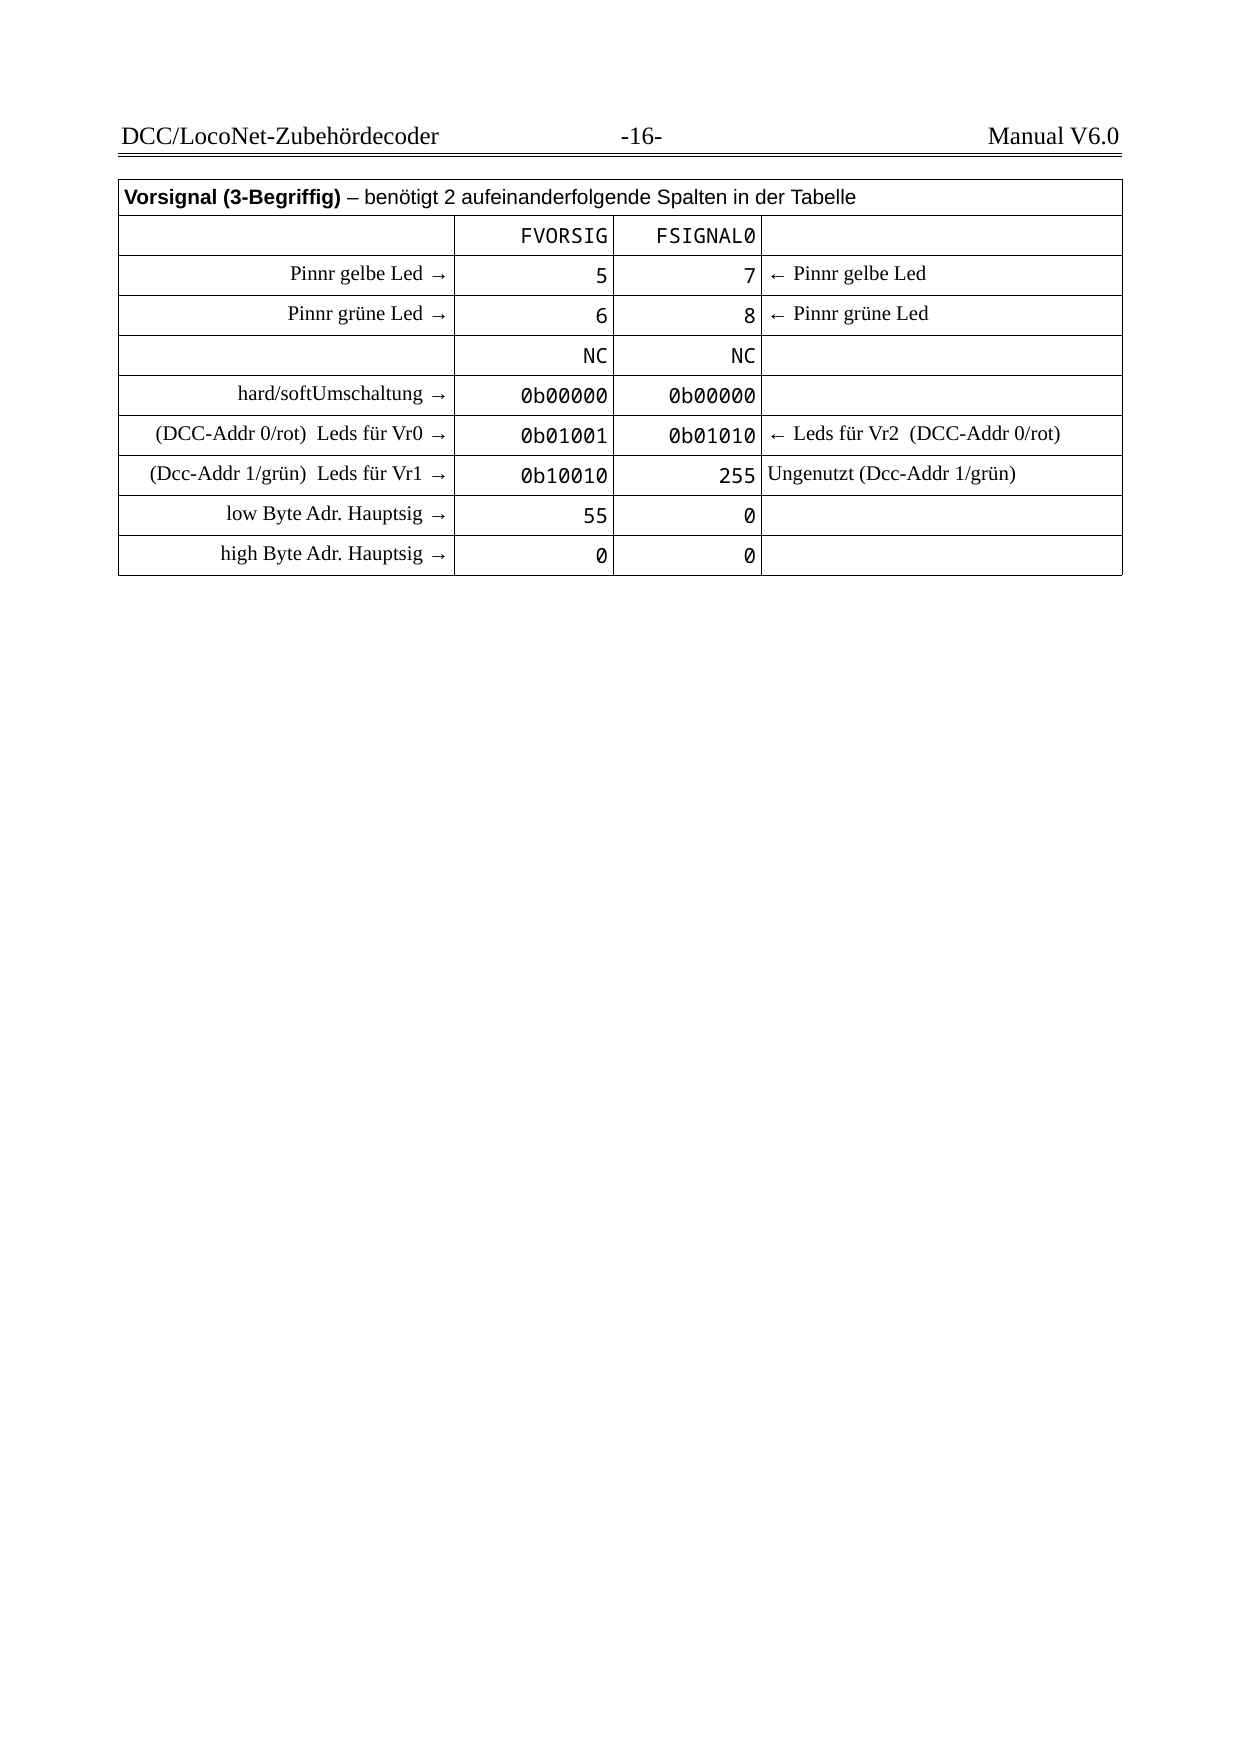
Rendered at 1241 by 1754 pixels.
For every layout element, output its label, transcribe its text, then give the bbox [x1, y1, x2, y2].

table_cell 6 [455, 296, 613, 335]
table_cell FSIGNAL0 [614, 216, 761, 255]
table_cell 55 [455, 496, 613, 535]
table_cell 0b00000 [455, 376, 613, 415]
table_cell [762, 496, 1122, 535]
table_cell 0 [614, 536, 761, 575]
table_cell NC [614, 336, 761, 375]
table_header Vorsignal (3-Begriffig) – benötigt 2 aufeinanderfolgende Spalten in der Tabelle [119, 180, 1122, 215]
table_cell (DCC-Addr 0/rot) Leds für Vr0 → [119, 416, 454, 455]
table_cell 0b01010 [614, 416, 761, 455]
table_cell ← Leds für Vr2 (DCC-Addr 0/rot) [762, 416, 1122, 455]
table_cell Pinnr grüne Led → [119, 296, 454, 335]
table_cell 0 [614, 496, 761, 535]
table_cell Pinnr gelbe Led → [119, 256, 454, 295]
table_cell 0b00000 [614, 376, 761, 415]
table_cell [762, 376, 1122, 415]
table_cell 0 [455, 536, 613, 575]
table_cell [762, 536, 1122, 575]
table_cell low Byte Adr. Hauptsig → [119, 496, 454, 535]
table_cell hard/softUmschaltung → [119, 376, 454, 415]
table_cell [762, 336, 1122, 375]
table_cell 0b01001 [455, 416, 613, 455]
table_cell [119, 336, 454, 375]
table_cell NC [455, 336, 613, 375]
table_cell high Byte Adr. Hauptsig → [119, 536, 454, 575]
table_cell Ungenutzt (Dcc-Addr 1/grün) [762, 456, 1122, 495]
table_cell 7 [614, 256, 761, 295]
table_cell 5 [455, 256, 613, 295]
table_cell ← Pinnr gelbe Led [762, 256, 1122, 295]
table_cell 0b10010 [455, 456, 613, 495]
table_cell (Dcc-Addr 1/grün) Leds für Vr1 → [119, 456, 454, 495]
table_cell [119, 216, 454, 255]
table_cell 8 [614, 296, 761, 335]
table_cell 255 [614, 456, 761, 495]
table_cell ← Pinnr grüne Led [762, 296, 1122, 335]
table_cell [762, 216, 1122, 255]
table_cell FVORSIG [455, 216, 613, 255]
